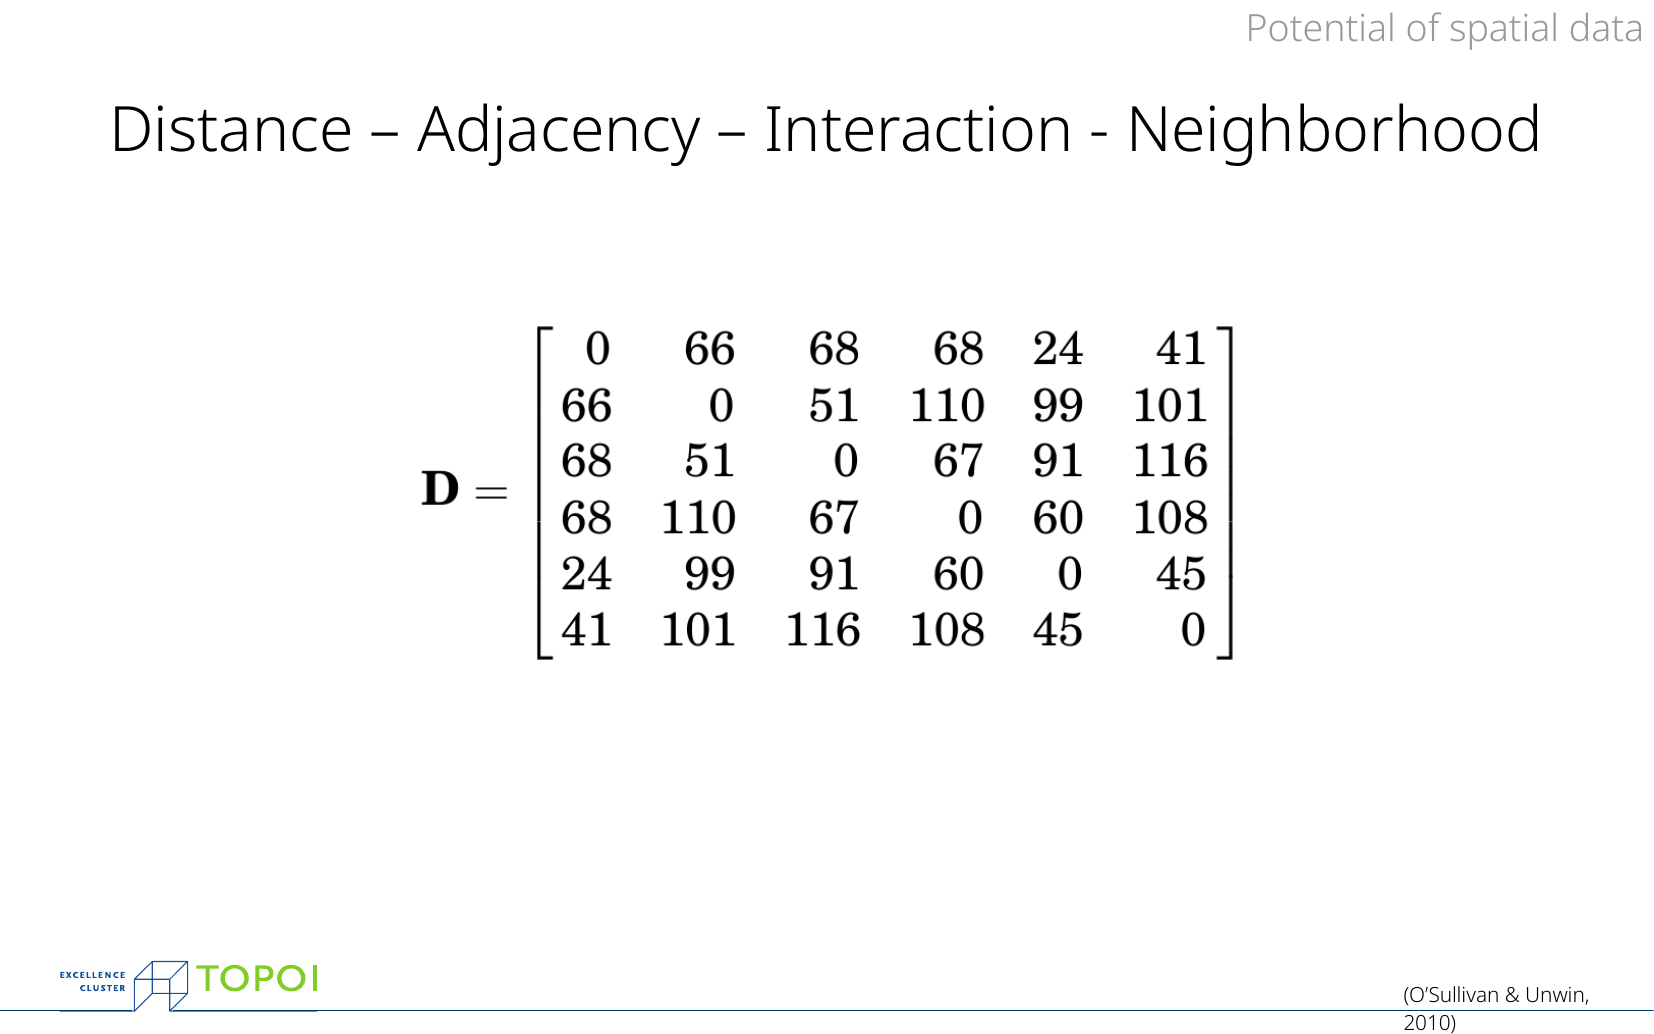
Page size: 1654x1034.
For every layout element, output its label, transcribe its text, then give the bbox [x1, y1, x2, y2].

picture [406, 306, 1247, 677]
title Distance – Adjacency – Interaction - Neighborhood [82, 41, 1571, 214]
text_box Potential of spatial data [1230, 0, 1654, 61]
text_box (O’Sullivan & Unwin, 2010) [1388, 972, 1654, 1034]
